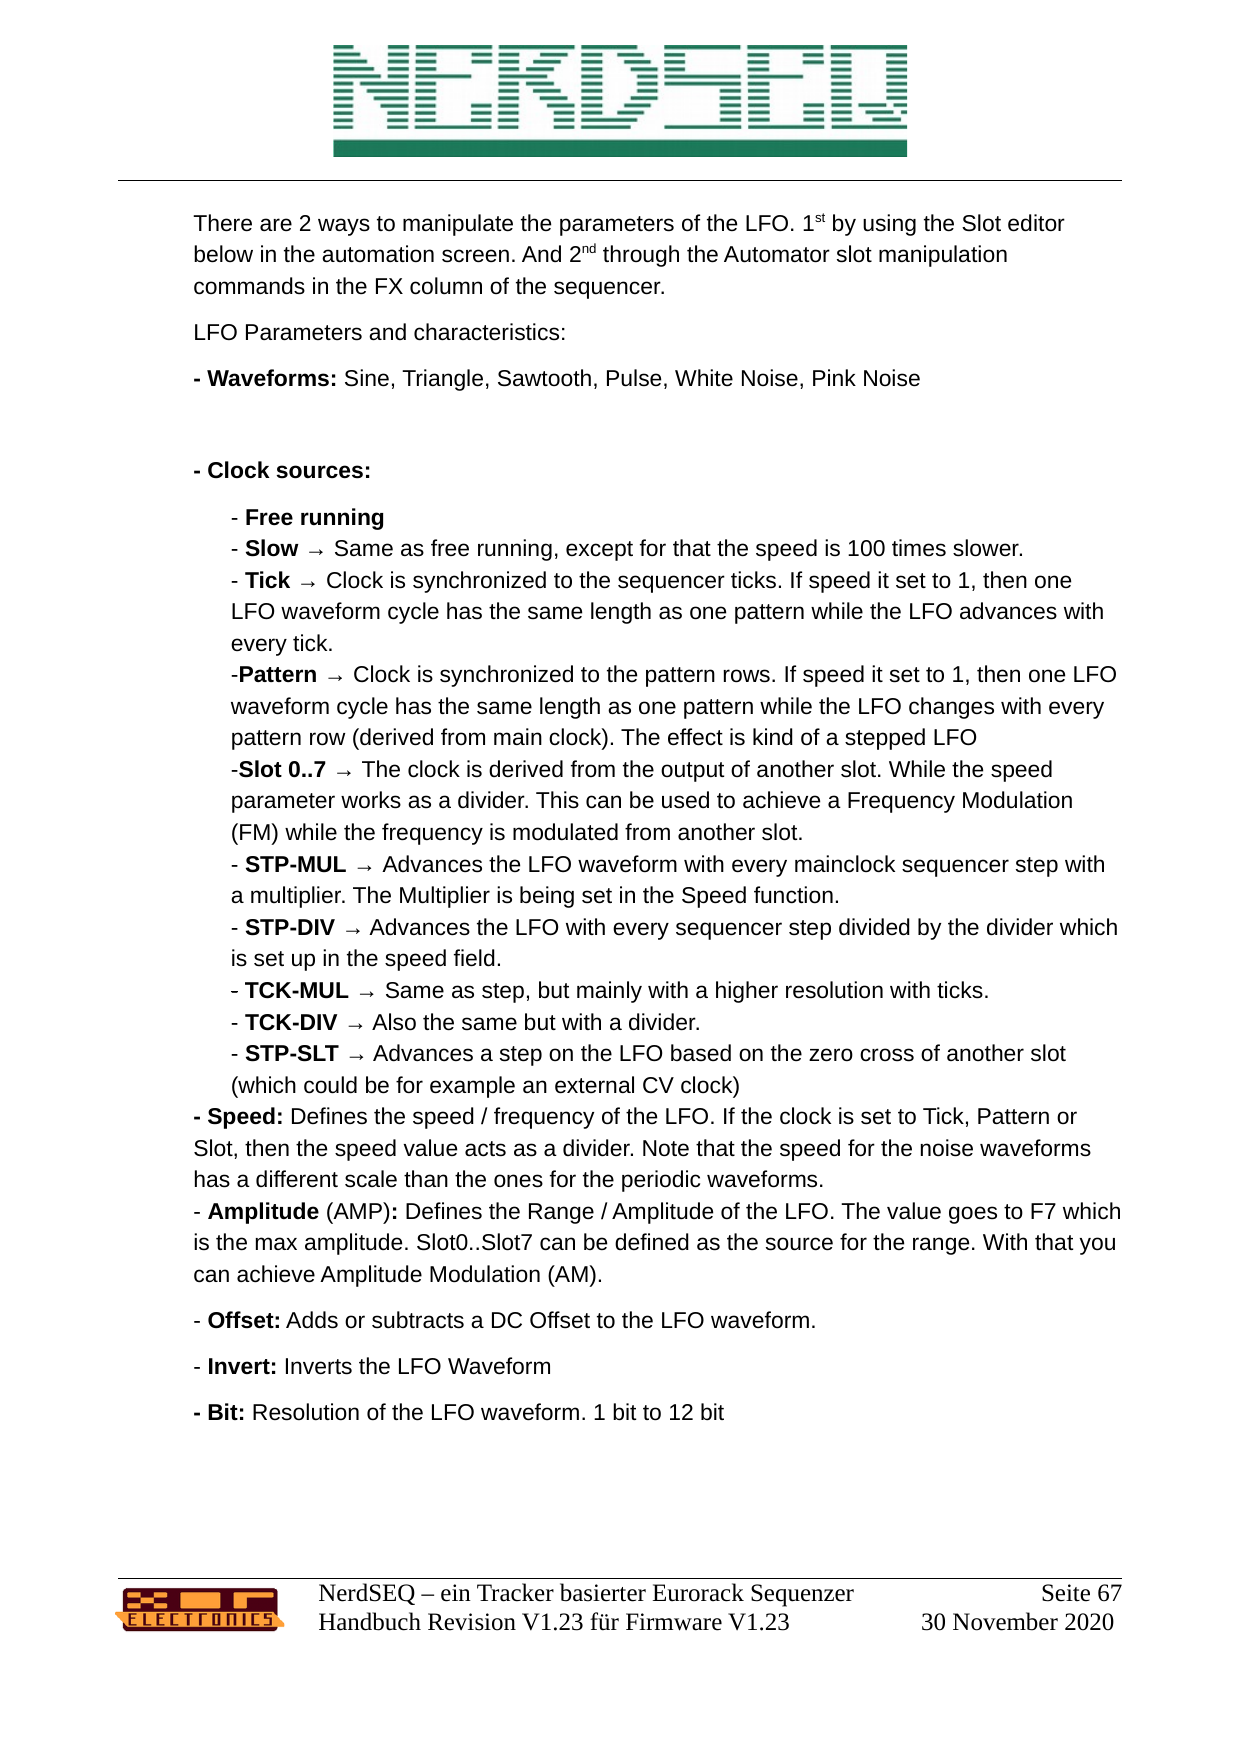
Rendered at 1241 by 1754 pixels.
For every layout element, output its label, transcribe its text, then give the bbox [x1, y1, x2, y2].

list - Bit: Resolution of the LFO waveform. 1 bit to 12 bit [156, 1399, 1122, 1426]
list - Free running [193, 503, 1122, 530]
list - STP-MUL → Advances the LFO waveform with every mainclock sequencer step with a multiplier. The Multiplier is being set in the Speed function. [193, 851, 1122, 908]
picture [333, 45, 908, 157]
list - Amplitude (AMP): Defines the Range / Amplitude of the LFO. The value goes to F7 which is the max amplitude. Slot0..Slot7 can be defined as the source for the range. With that you can achieve Amplitude Modulation (AM). [156, 1198, 1122, 1287]
list -Slot 0..7 → The clock is derived from the output of another slot. While the speed parameter works as a divider. This can be used to achieve a Frequency Modulation (FM) while the frequency is modulated from another slot. [193, 756, 1122, 845]
picture [115, 1584, 285, 1634]
text - Waveforms: Sine, Triangle, Sawtooth, Pulse, White Noise, Pink Noise [118, 365, 1122, 391]
list - STP-SLT → Advances a step on the LFO based on the zero cross of another slot (which could be for example an external CV clock) [193, 1040, 1122, 1098]
list LFO Parameters and characteristics: [156, 319, 1122, 345]
list - Clock sources: [156, 457, 1122, 484]
list - TCK-DIV → Also the same but with a divider. [193, 1008, 1122, 1035]
list - Offset: Adds or subtracts a DC Offset to the LFO waveform. [156, 1307, 1122, 1333]
list - TCK-MUL → Same as step, but mainly with a higher resolution with ticks. [193, 977, 1122, 1003]
list - STP-DIV → Advances the LFO with every sequencer step divided by the divider which is set up in the speed field. [193, 914, 1122, 972]
list - Slow → Same as free running, except for that the speed is 100 times slower. - Tick → Clock is synchronized to the sequencer ticks. If speed it set to 1, then one LFO waveform cycle has the same length as one pattern while the LFO advances with every tick. -Pattern → Clock is synchronized to the pattern rows. If speed it set to 1, then one LFO waveform cycle has the same length as one pattern while the LFO changes with every pattern row (derived from main clock). The effect is kind of a stepped LFO [193, 535, 1122, 751]
text - Speed: Defines the speed / frequency of the LFO. If the clock is set to Tick, Pattern or Slot, then the speed value acts as a divider. Note that the speed for the noise waveforms has a different scale than the ones for the periodic waveforms. [193, 1103, 1122, 1193]
list - Invert: Inverts the LFO Waveform [156, 1353, 1122, 1379]
list There are 2 ways to manipulate the parameters of the LFO. 1st by using the Slot editor below in the automation screen. And 2nd through the Automator slot manipulation commands in the FX column of the sequencer. [156, 209, 1122, 299]
